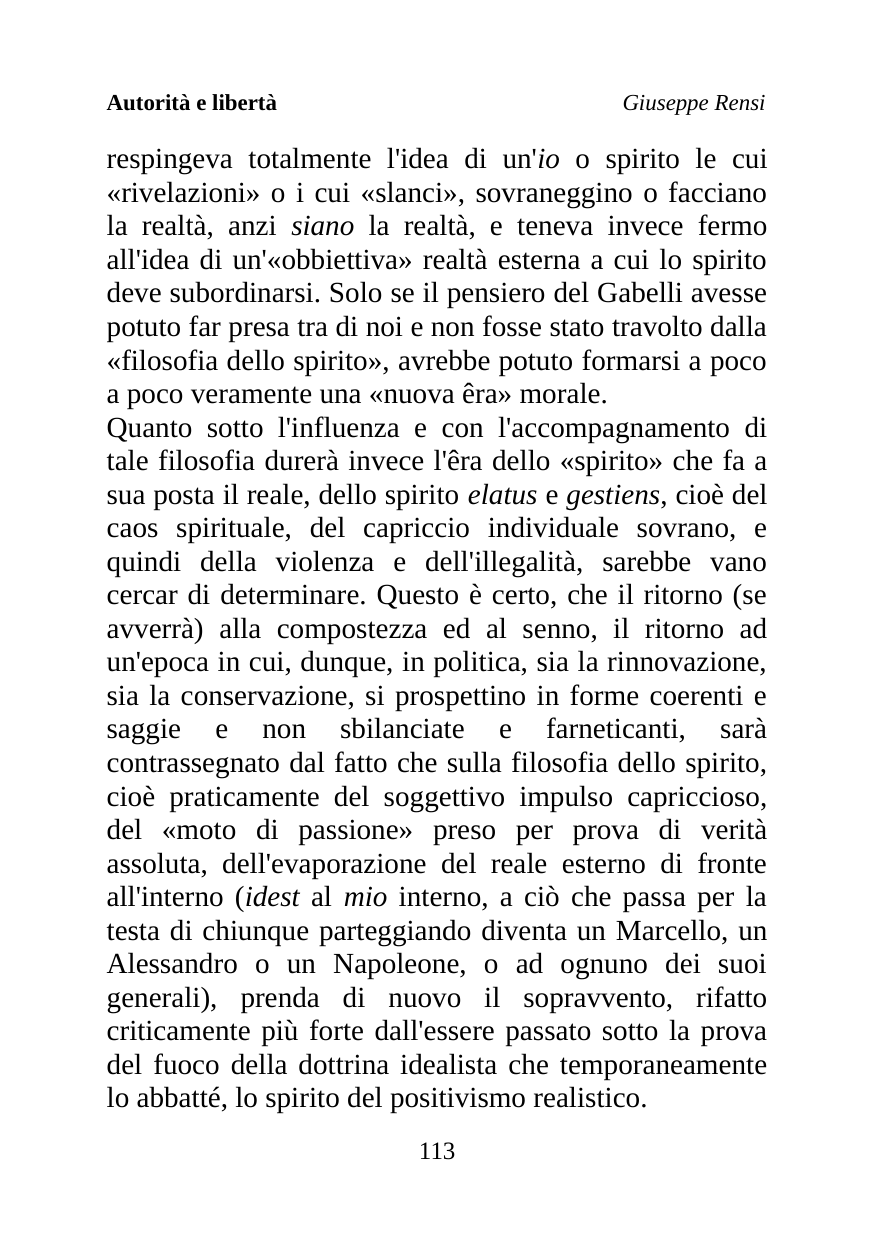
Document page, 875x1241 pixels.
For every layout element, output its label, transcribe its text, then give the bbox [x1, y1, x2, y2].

text respingeva totalmente l'idea di un'io o spirito le cui «rivelazioni» o i cui «slanci», sovraneggino o facciano la realtà, anzi siano la realtà, e teneva invece fermo all'idea di un'«obbiettiva» realtà esterna a cui lo spirito deve subordinarsi. Solo se il pensiero del Gabelli avesse potuto far presa tra di noi e non fosse stato travolto dalla «filosofia dello spirito», avrebbe potuto formarsi a poco a poco veramente una «nuova êra» morale. [106, 141, 768, 410]
text Quanto sotto l'influenza e con l'accompagnamento di tale filosofia durerà invece l'êra dello «spirito» che fa a sua posta il reale, dello spirito elatus e gestiens, cioè del caos spirituale, del capriccio individuale sovrano, e quindi della violenza e dell'illegalità, sarebbe vano cercar di determinare. Questo è certo, che il ritorno (se avverrà) alla compostezza ed al senno, il ritorno ad un'epoca in cui, dunque, in politica, sia la rinnovazione, sia la conservazione, si prospettino in forme coerenti e saggie e non sbilanciate e farneticanti, sarà contrassegnato dal fatto che sulla filosofia dello spirito, cioè praticamente del soggettivo impulso capriccioso, del «moto di passione» preso per prova di verità assoluta, dell'evaporazione del reale esterno di fronte all'interno (idest al mio interno, a ciò che passa per la testa di chiunque parteggiando diventa un Marcello, un Alessandro o un Napoleone, o ad ognuno dei suoi generali), prenda di nuovo il sopravvento, rifatto criticamente più forte dall'essere passato sotto la prova del fuoco della dottrina idealista che temporaneamente lo abbatté, lo spirito del positivismo realistico. [106, 410, 768, 1114]
